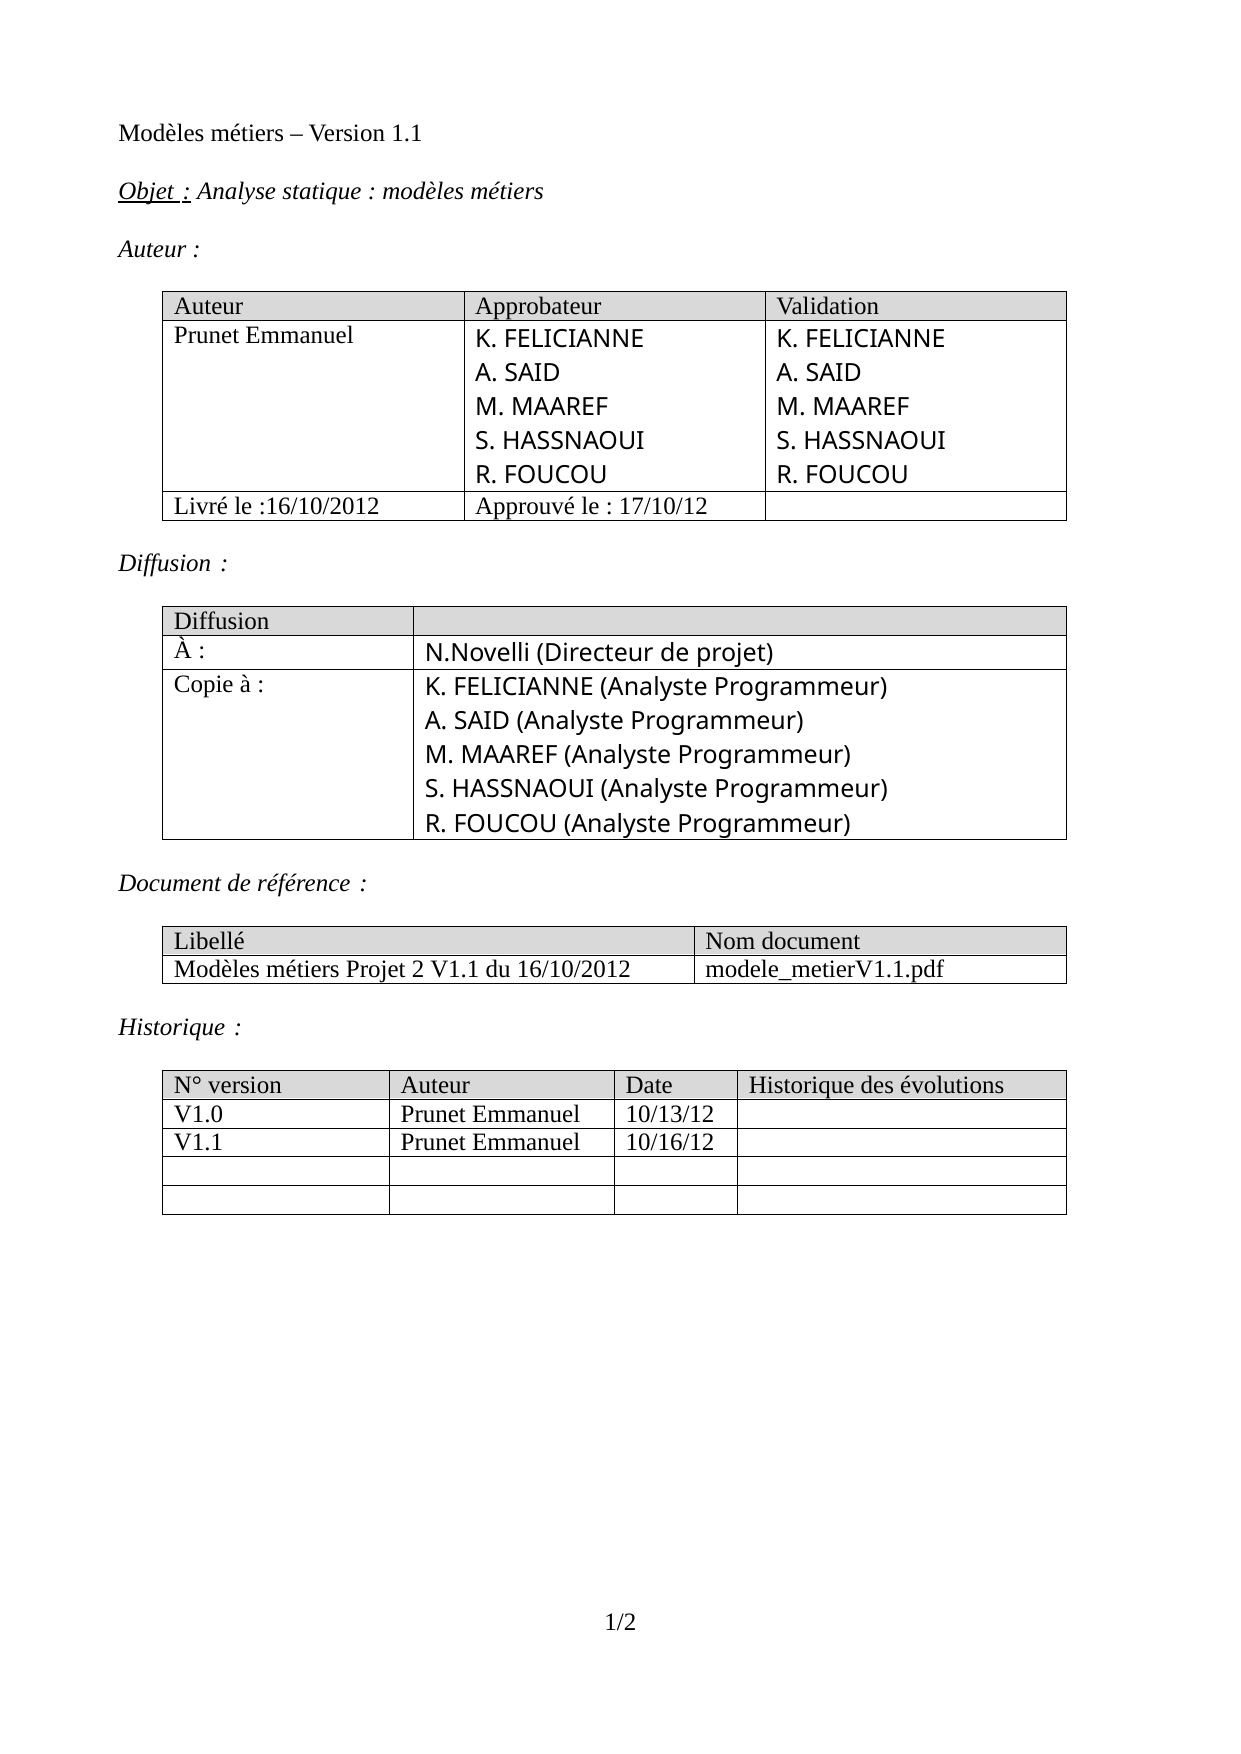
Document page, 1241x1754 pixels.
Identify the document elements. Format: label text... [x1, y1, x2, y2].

table_cell Copie à : [163, 670, 413, 839]
table_header N° version [163, 1071, 389, 1098]
table_cell Livré le :16/10/2012 [163, 492, 464, 519]
table_header [414, 607, 1066, 635]
table_cell [163, 1186, 389, 1214]
table_header Date [615, 1071, 737, 1098]
text Auteur : [118, 234, 1122, 263]
table_cell [390, 1186, 614, 1214]
table_cell V1.1 [163, 1129, 389, 1156]
table_cell [738, 1157, 1066, 1185]
table_header Historique des évolutions [738, 1071, 1066, 1098]
table_cell modele_metierV1.1.pdf [695, 956, 1066, 983]
table_cell [738, 1129, 1066, 1156]
table_cell À : [163, 636, 413, 669]
table_header Diffusion [163, 607, 413, 635]
table_cell N.Novelli (Directeur de projet) [414, 636, 1066, 669]
table_cell [738, 1100, 1066, 1127]
table_cell Modèles métiers Projet 2 V1.1 du 16/10/2012 [163, 956, 694, 983]
table_cell [615, 1186, 737, 1214]
text Historique : [118, 1012, 1122, 1041]
table_cell [163, 1157, 389, 1185]
table_header Libellé [163, 927, 694, 954]
table_header Auteur [390, 1071, 614, 1098]
text Document de référence : [118, 868, 1122, 897]
table_cell [766, 492, 1066, 519]
table_cell V1.0 [163, 1100, 389, 1127]
table_cell 16/10/12 [615, 1129, 737, 1156]
text Objet : Analyse statique : modèles métiers [118, 176, 1122, 205]
table_cell 13/10/12 [615, 1100, 737, 1127]
table_cell Approuvé le : 17/10/12 [465, 492, 765, 519]
table_header Approbateur [465, 292, 765, 320]
table_header Validation [766, 292, 1066, 320]
table_cell K. FELICIANNE A. SAID M. MAAREF S. HASSNAOUI R. FOUCOU [766, 321, 1066, 491]
table_cell [390, 1157, 614, 1185]
table_header Auteur [163, 292, 464, 320]
table_cell [615, 1157, 737, 1185]
table_cell K. FELICIANNE (Analyste Programmeur) A. SAID (Analyste Programmeur) M. MAAREF (Analyste Programmeur) S. HASSNAOUI (Analyste Programmeur) R. FOUCOU (Analyste Programmeur) [414, 670, 1066, 839]
table_cell K. FELICIANNE A. SAID M. MAAREF S. HASSNAOUI R. FOUCOU [465, 321, 765, 491]
table_cell [738, 1186, 1066, 1214]
table_cell Prunet Emmanuel [163, 321, 464, 491]
table_cell Prunet Emmanuel [390, 1129, 614, 1156]
table_header Nom document [695, 927, 1066, 954]
table_cell Prunet Emmanuel [390, 1100, 614, 1127]
text Diffusion : [118, 548, 1122, 577]
